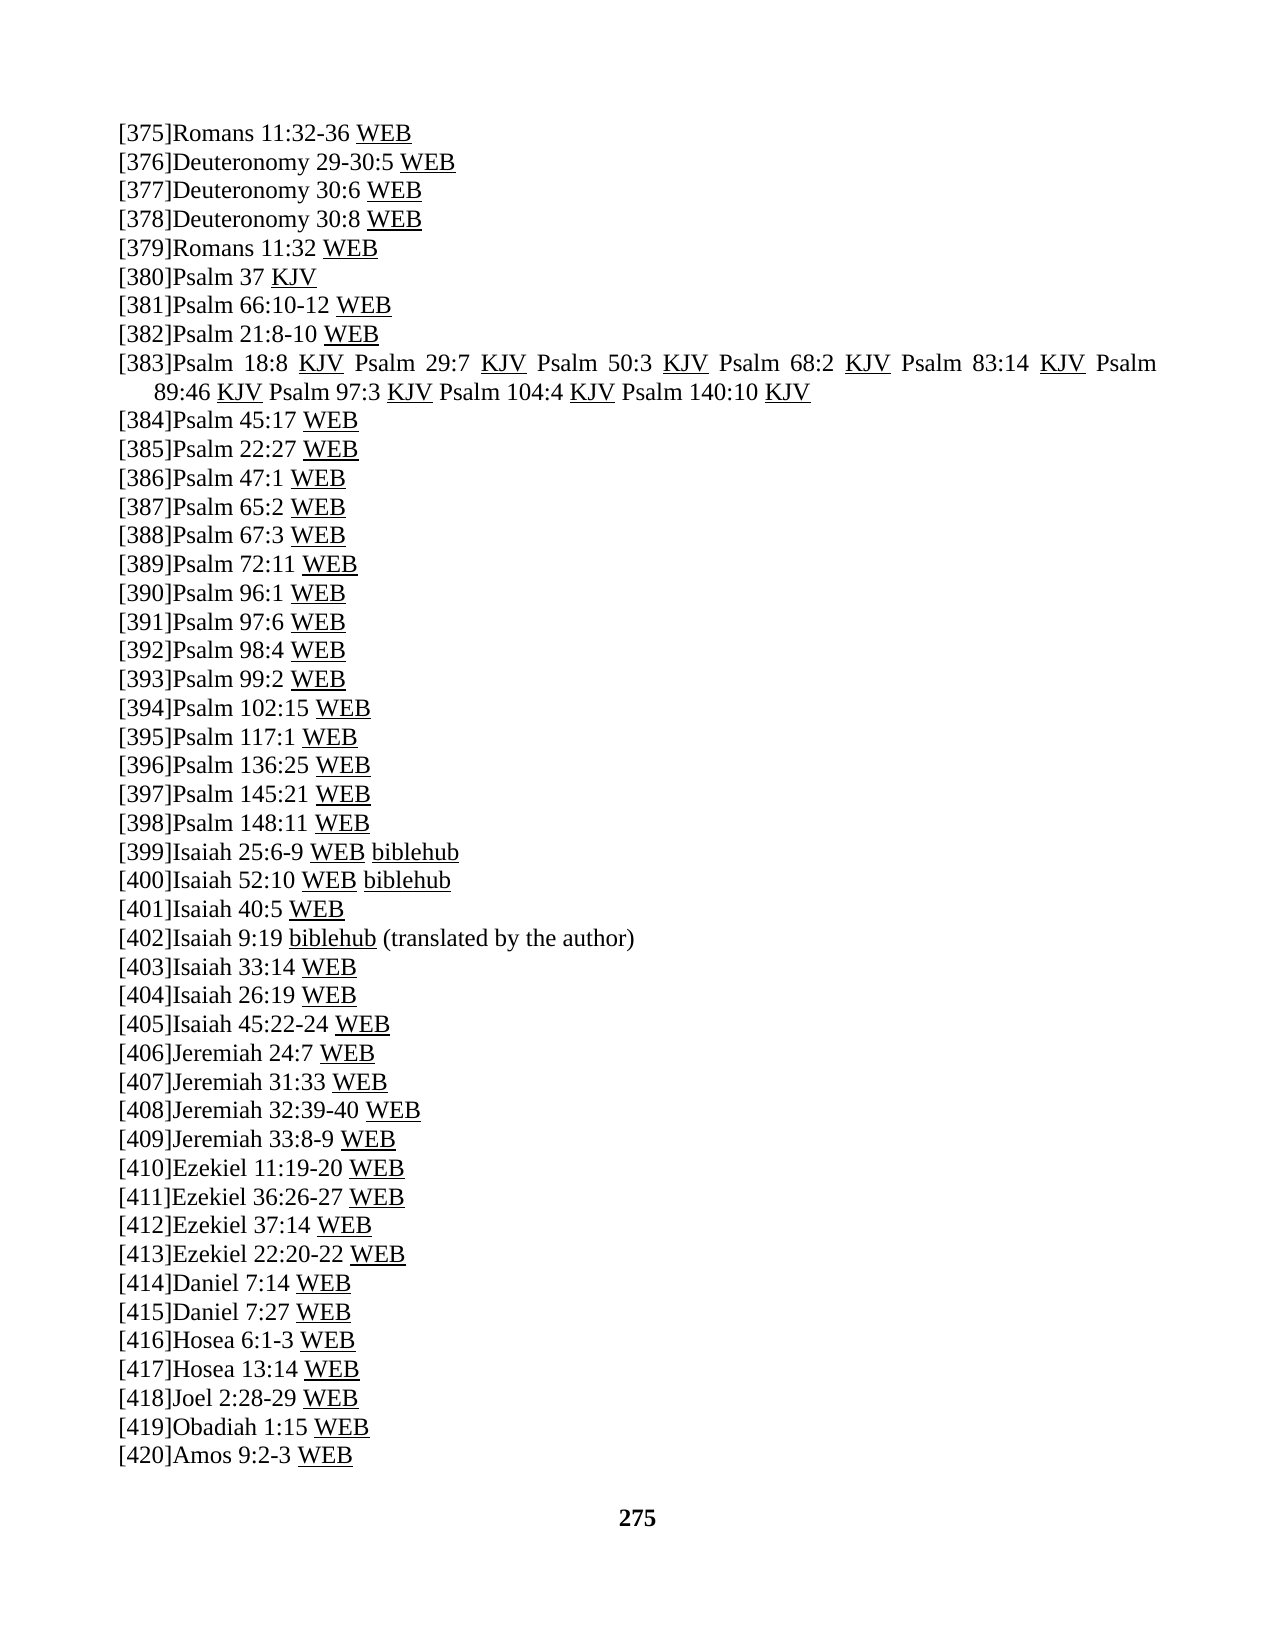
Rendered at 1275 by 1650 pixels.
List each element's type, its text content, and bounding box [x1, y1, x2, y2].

text Romans 11:32-36 WEB [118, 118, 1157, 147]
text Psalm 67:3 WEB [118, 521, 1157, 549]
text Psalm 145:21 WEB [118, 779, 1157, 808]
text Isaiah 26:19 WEB [118, 981, 1157, 1009]
text Obadiah 1:15 WEB [118, 1412, 1157, 1441]
text Ezekiel 11:19-20 WEB [118, 1153, 1157, 1182]
text Isaiah 40:5 WEB [118, 894, 1157, 923]
text Psalm 117:1 WEB [118, 722, 1157, 751]
text Isaiah 33:14 WEB [118, 952, 1157, 981]
text Psalm 148:11 WEB [118, 808, 1157, 837]
text Daniel 7:14 WEB [118, 1268, 1157, 1297]
text Isaiah 9:19 biblehub (translated by the author) [118, 923, 1157, 952]
text Deuteronomy 30:8 WEB [118, 204, 1157, 233]
text Psalm 37 KJV [118, 262, 1157, 291]
text Amos 9:2-3 WEB [118, 1441, 1157, 1469]
text Psalm 96:1 WEB [118, 578, 1157, 607]
text Deuteronomy 30:6 WEB [118, 176, 1157, 204]
text Deuteronomy 29-30:5 WEB [118, 147, 1157, 176]
text Psalm 99:2 WEB [118, 664, 1157, 693]
text Jeremiah 32:39-40 WEB [118, 1096, 1157, 1124]
text Psalm 47:1 WEB [118, 463, 1157, 492]
text Hosea 6:1-3 WEB [118, 1326, 1157, 1354]
text Ezekiel 37:14 WEB [118, 1211, 1157, 1239]
text Psalm 21:8-10 WEB [118, 319, 1157, 348]
text Psalm 18:8 KJV Psalm 29:7 KJV Psalm 50:3 KJV Psalm 68:2 KJV Psalm 83:14 KJV Psalm 89:46 KJV Psalm 97:3 KJV Psalm 104:4 KJV Psalm 140:10 KJV [118, 348, 1157, 406]
text Psalm 98:4 WEB [118, 636, 1157, 664]
text Psalm 65:2 WEB [118, 492, 1157, 521]
text Daniel 7:27 WEB [118, 1297, 1157, 1326]
text Jeremiah 31:33 WEB [118, 1067, 1157, 1096]
text Jeremiah 33:8-9 WEB [118, 1124, 1157, 1153]
text Psalm 66:10-12 WEB [118, 291, 1157, 319]
text Psalm 97:6 WEB [118, 607, 1157, 636]
text Psalm 45:17 WEB [118, 406, 1157, 434]
text Isaiah 25:6-9 WEB biblehub [118, 837, 1157, 866]
text Isaiah 45:22-24 WEB [118, 1009, 1157, 1038]
text Psalm 136:25 WEB [118, 751, 1157, 779]
text Jeremiah 24:7 WEB [118, 1038, 1157, 1067]
text Psalm 102:15 WEB [118, 693, 1157, 722]
text Psalm 22:27 WEB [118, 434, 1157, 463]
text Psalm 72:11 WEB [118, 549, 1157, 578]
text Hosea 13:14 WEB [118, 1354, 1157, 1383]
text Isaiah 52:10 WEB biblehub [118, 866, 1157, 894]
text Joel 2:28-29 WEB [118, 1383, 1157, 1412]
text Ezekiel 36:26-27 WEB [118, 1182, 1157, 1211]
text Romans 11:32 WEB [118, 233, 1157, 262]
text Ezekiel 22:20-22 WEB [118, 1239, 1157, 1268]
